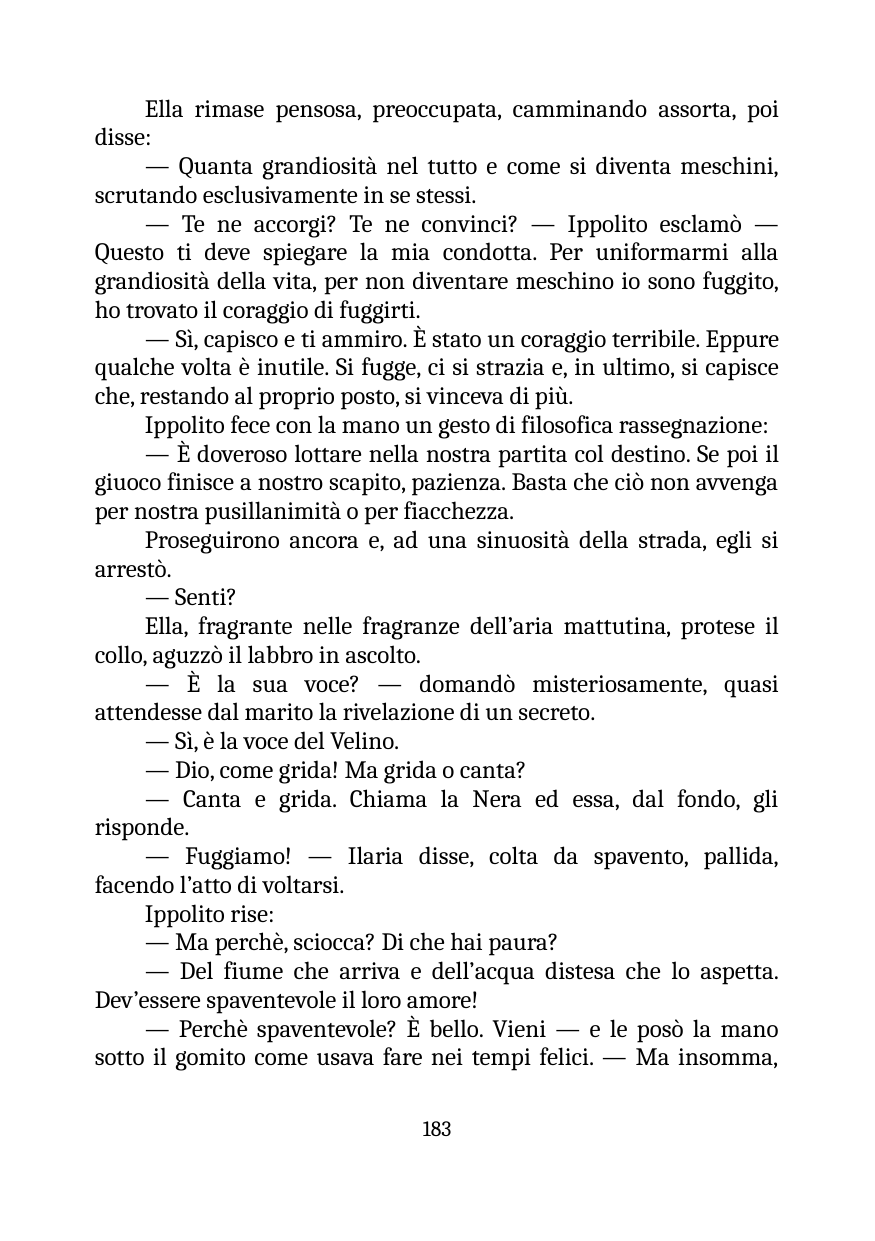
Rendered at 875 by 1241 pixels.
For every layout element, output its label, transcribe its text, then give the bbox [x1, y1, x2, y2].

text Proseguirono ancora e, ad una sinuosità della strada, egli si arrestò. [94, 526, 779, 583]
text — Senti? [94, 583, 779, 612]
text Ella rimase pensosa, preoccupata, camminando assorta, poi disse: [94, 94, 779, 152]
text Ella, fragrante nelle fragranze dell’aria mattutina, protese il collo, aguzzò il labbro in ascolto. [94, 612, 779, 669]
text — È doveroso lottare nella nostra partita col destino. Se poi il giuoco finisce a nostro scapito, pazienza. Basta che ciò non avvenga per nostra pusillanimità o per fiacchezza. [94, 439, 779, 526]
text Ippolito rise: [94, 899, 779, 928]
text — Del fiume che arriva e dell’acqua distesa che lo aspetta. Dev’essere spaventevole il loro amore! [94, 957, 779, 1014]
text — Fuggiamo! — Ilaria disse, colta da spavento, pallida, facendo l’atto di voltarsi. [94, 842, 779, 899]
text — Quanta grandiosità nel tutto e come si diventa meschini, scrutando esclusivamente in se stessi. [94, 152, 779, 209]
text — È la sua voce? — domandò misteriosamente, quasi attendesse dal marito la rivelazione di un secreto. [94, 669, 779, 727]
text — Perchè spaventevole? È bello. Vieni — e le posò la mano sotto il gomito come usava fare nei tempi felici. — Ma insomma, [94, 1014, 779, 1072]
text — Sì, capisco e ti ammiro. È stato un coraggio terribile. Eppure qualche volta è inutile. Si fugge, ci si strazia e, in ultimo, si capisce che, restando al proprio posto, si vinceva di più. [94, 324, 779, 411]
text — Dio, come grida! Ma grida o canta? [94, 756, 779, 784]
text — Sì, è la voce del Velino. [94, 727, 779, 756]
text — Ma perchè, sciocca? Di che hai paura? [94, 928, 779, 957]
text Ippolito fece con la mano un gesto di filosofica rassegnazione: [94, 411, 779, 439]
text — Canta e grida. Chiama la Nera ed essa, dal fondo, gli risponde. [94, 784, 779, 842]
text — Te ne accorgi? Te ne convinci? — Ippolito esclamò — Questo ti deve spiegare la mia condotta. Per uniformarmi alla grandiosità della vita, per non diventare meschino io sono fuggito, ho trovato il coraggio di fuggirti. [94, 209, 779, 324]
